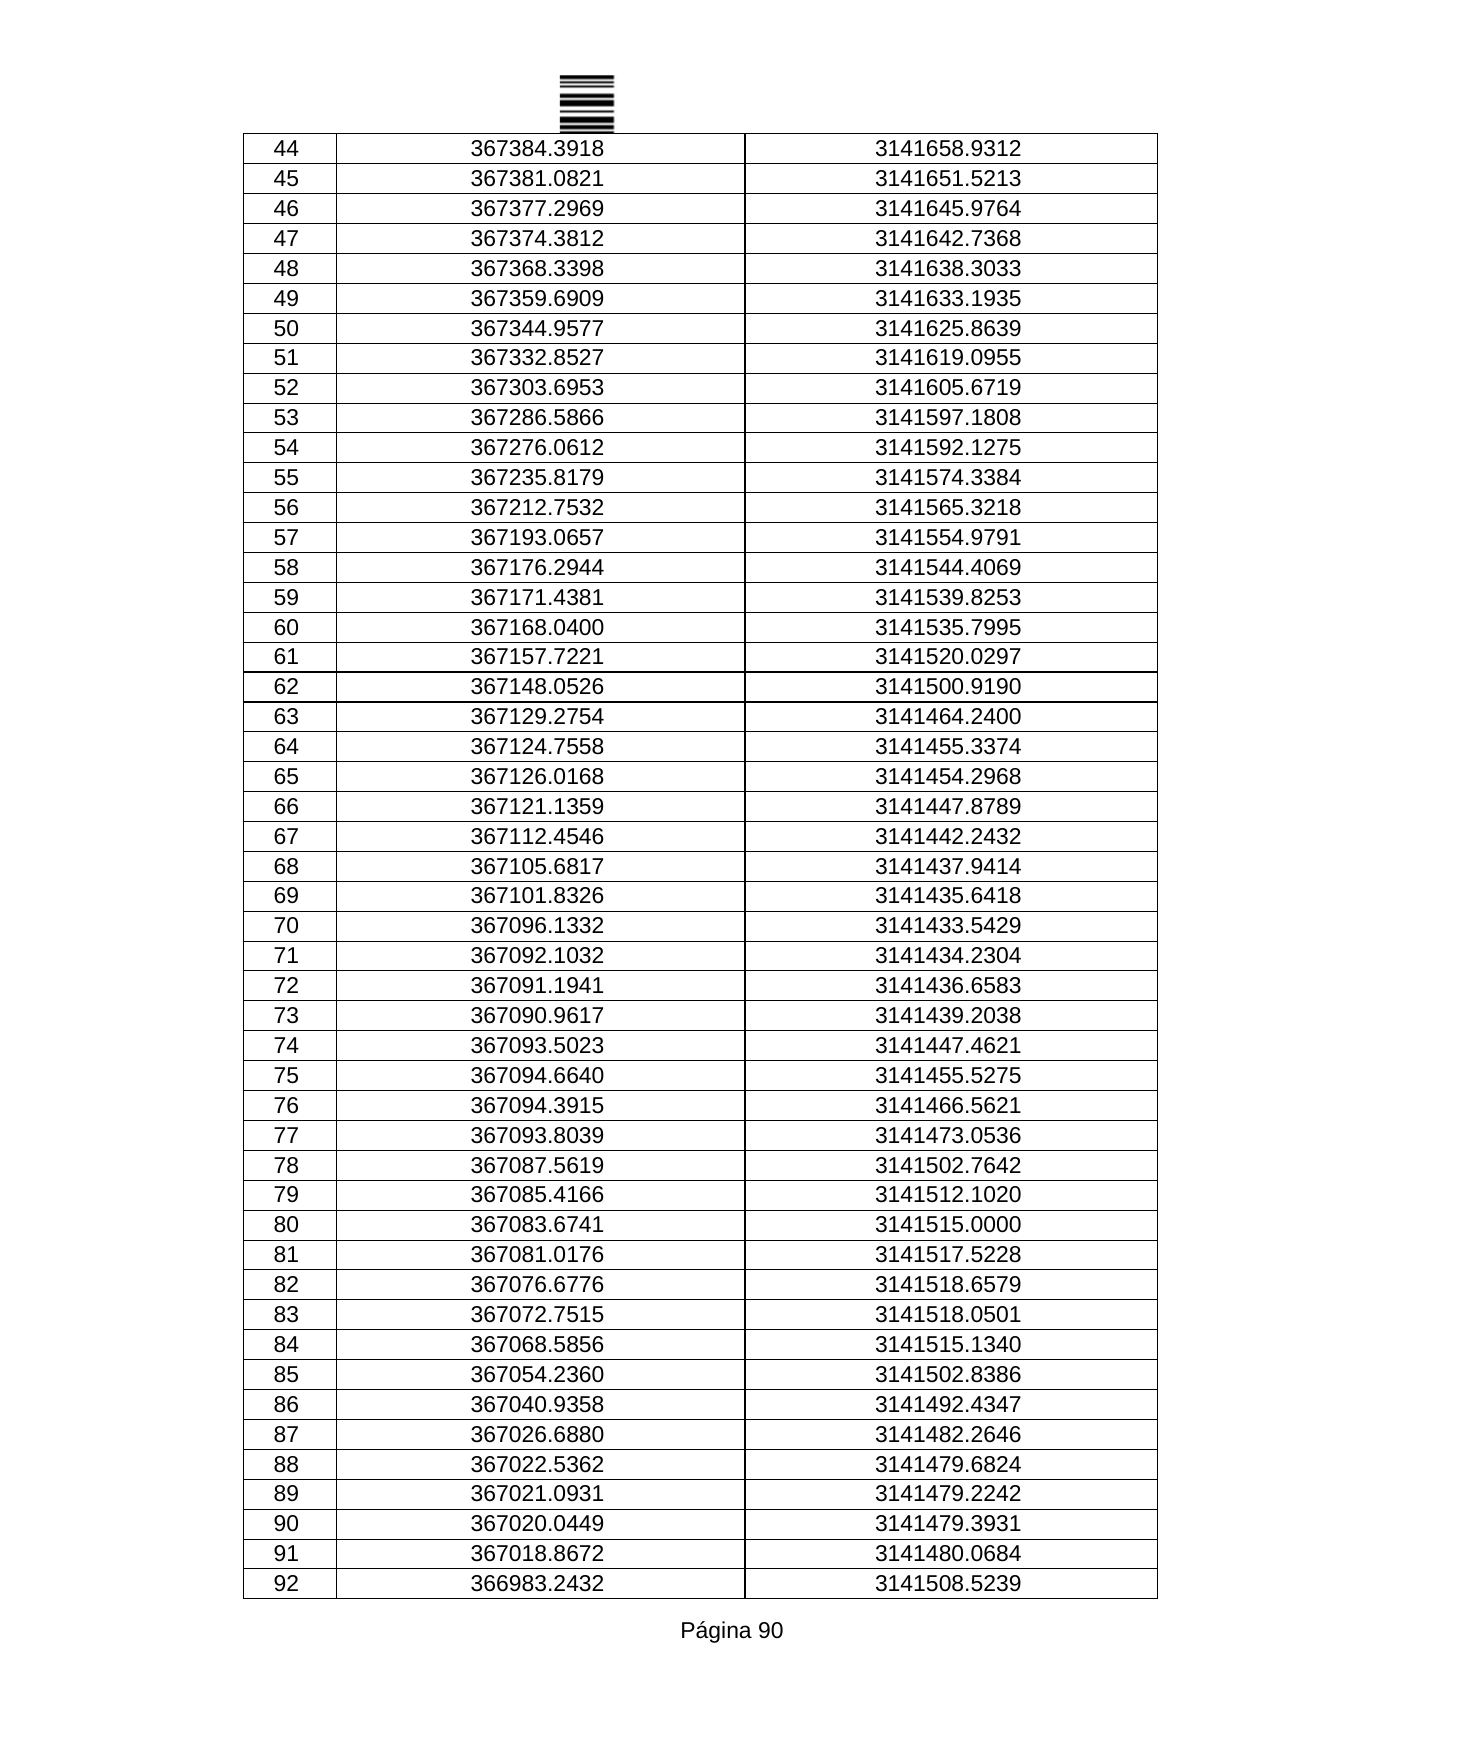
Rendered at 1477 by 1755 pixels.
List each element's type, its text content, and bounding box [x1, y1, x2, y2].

table_cell 367021.0931 [337, 1480, 744, 1508]
table_cell 367344.9577 [337, 314, 744, 343]
table_cell 367176.2944 [337, 553, 744, 582]
table_cell 3141479.3931 [746, 1510, 1157, 1538]
table_cell 3141479.6824 [746, 1450, 1157, 1479]
table_cell 3141515.0000 [746, 1211, 1157, 1239]
table_cell 89 [244, 1480, 336, 1508]
table_cell 63 [244, 703, 336, 731]
table_cell 50 [244, 314, 336, 343]
table_cell 3141434.2304 [746, 942, 1157, 970]
table_cell 367374.3812 [337, 224, 744, 253]
table_cell 367112.4546 [337, 822, 744, 851]
table_cell 367368.3398 [337, 254, 744, 283]
table_cell 52 [244, 374, 336, 402]
table_cell 367377.2969 [337, 194, 744, 223]
table_cell 3141633.1935 [746, 284, 1157, 313]
table_cell 3141436.6583 [746, 971, 1157, 1000]
table_cell 367026.6880 [337, 1420, 744, 1449]
table_cell 3141435.6418 [746, 882, 1157, 911]
table_cell 67 [244, 822, 336, 851]
table_cell 367020.0449 [337, 1510, 744, 1538]
table_cell 3141480.0684 [746, 1540, 1157, 1568]
table_cell 3141464.2400 [746, 703, 1157, 731]
table_cell 367096.1332 [337, 912, 744, 941]
table_cell 48 [244, 254, 336, 283]
table_cell 60 [244, 613, 336, 642]
table_cell 367094.3915 [337, 1091, 744, 1120]
table_cell 70 [244, 912, 336, 941]
table_cell 88 [244, 1450, 336, 1479]
table_cell 367381.0821 [337, 164, 744, 193]
table_cell 367124.7558 [337, 732, 744, 761]
table_cell 3141447.4621 [746, 1031, 1157, 1060]
table_cell 367276.0612 [337, 433, 744, 462]
table_cell 367093.8039 [337, 1121, 744, 1150]
table_cell 73 [244, 1001, 336, 1030]
table_cell 92 [244, 1569, 336, 1598]
table_cell 49 [244, 284, 336, 313]
table_cell 90 [244, 1510, 336, 1538]
table_cell 367105.6817 [337, 852, 744, 881]
table_cell 3141638.3033 [746, 254, 1157, 283]
table_cell 367359.6909 [337, 284, 744, 313]
table_cell 81 [244, 1241, 336, 1269]
table_cell 66 [244, 792, 336, 821]
table_cell 367076.6776 [337, 1270, 744, 1299]
table_cell 3141466.5621 [746, 1091, 1157, 1120]
table_cell 55 [244, 463, 336, 492]
table_cell 3141508.5239 [746, 1569, 1157, 1598]
table_cell 54 [244, 433, 336, 462]
table_cell 59 [244, 583, 336, 612]
table_cell 367085.4166 [337, 1181, 744, 1209]
table_cell 3141492.4347 [746, 1390, 1157, 1419]
table_cell 58 [244, 553, 336, 582]
table_cell 367081.0176 [337, 1241, 744, 1269]
table_cell 367072.7515 [337, 1300, 744, 1329]
table_cell 82 [244, 1270, 336, 1299]
table_cell 367068.5856 [337, 1330, 744, 1359]
table_cell 367286.5866 [337, 404, 744, 432]
table_cell 3141645.9764 [746, 194, 1157, 223]
table_cell 367126.0168 [337, 762, 744, 791]
table_cell 3141658.9312 [746, 134, 1157, 163]
table_cell 3141442.2432 [746, 822, 1157, 851]
table_cell 61 [244, 643, 336, 671]
table_cell 71 [244, 942, 336, 970]
table_cell 3141518.6579 [746, 1270, 1157, 1299]
table_cell 3141502.8386 [746, 1360, 1157, 1389]
table_cell 367303.6953 [337, 374, 744, 402]
table_cell 367193.0657 [337, 523, 744, 552]
table_cell 3141554.9791 [746, 523, 1157, 552]
table_cell 80 [244, 1211, 336, 1239]
table_cell 75 [244, 1061, 336, 1090]
table_cell 367171.4381 [337, 583, 744, 612]
table_cell 3141520.0297 [746, 643, 1157, 671]
table_cell 3141539.8253 [746, 583, 1157, 612]
table_cell 3141605.6719 [746, 374, 1157, 402]
table_cell 72 [244, 971, 336, 1000]
table_cell 367022.5362 [337, 1450, 744, 1479]
table_cell 76 [244, 1091, 336, 1120]
table_cell 62 [244, 673, 336, 701]
table_cell 91 [244, 1540, 336, 1568]
table_cell 79 [244, 1181, 336, 1209]
table_cell 44 [244, 134, 336, 163]
table_cell 3141518.0501 [746, 1300, 1157, 1329]
table_cell 367384.3918 [337, 134, 744, 163]
table_cell 3141482.2646 [746, 1420, 1157, 1449]
table_cell 3141651.5213 [746, 164, 1157, 193]
table_cell 3141515.1340 [746, 1330, 1157, 1359]
table_cell 84 [244, 1330, 336, 1359]
table_cell 69 [244, 882, 336, 911]
table_cell 78 [244, 1151, 336, 1180]
table_cell 3141642.7368 [746, 224, 1157, 253]
table_cell 367212.7532 [337, 493, 744, 522]
table_cell 3141592.1275 [746, 433, 1157, 462]
table_cell 3141433.5429 [746, 912, 1157, 941]
table_cell 3141455.3374 [746, 732, 1157, 761]
table_cell 3141565.3218 [746, 493, 1157, 522]
table_cell 367018.8672 [337, 1540, 744, 1568]
table_cell 367101.8326 [337, 882, 744, 911]
table_cell 68 [244, 852, 336, 881]
table_cell 3141535.7995 [746, 613, 1157, 642]
table_cell 3141447.8789 [746, 792, 1157, 821]
table_cell 3141517.5228 [746, 1241, 1157, 1269]
table_cell 3141454.2968 [746, 762, 1157, 791]
table_cell 56 [244, 493, 336, 522]
table_cell 367040.9358 [337, 1390, 744, 1419]
table_cell 367092.1032 [337, 942, 744, 970]
table_cell 65 [244, 762, 336, 791]
table_cell 45 [244, 164, 336, 193]
table_cell 86 [244, 1390, 336, 1419]
table_cell 47 [244, 224, 336, 253]
table_cell 367235.8179 [337, 463, 744, 492]
table_cell 367091.1941 [337, 971, 744, 1000]
table_cell 367129.2754 [337, 703, 744, 731]
table_cell 3141479.2242 [746, 1480, 1157, 1508]
table_cell 3141625.8639 [746, 314, 1157, 343]
table_cell 367087.5619 [337, 1151, 744, 1180]
table_cell 3141544.4069 [746, 553, 1157, 582]
table_cell 3141455.5275 [746, 1061, 1157, 1090]
table_cell 366983.2432 [337, 1569, 744, 1598]
table_cell 46 [244, 194, 336, 223]
table_cell 367083.6741 [337, 1211, 744, 1239]
table_cell 3141574.3384 [746, 463, 1157, 492]
table_cell 83 [244, 1300, 336, 1329]
table_cell 74 [244, 1031, 336, 1060]
table_cell 57 [244, 523, 336, 552]
table_cell 3141437.9414 [746, 852, 1157, 881]
table_cell 64 [244, 732, 336, 761]
table_cell 51 [244, 344, 336, 372]
table_cell 53 [244, 404, 336, 432]
table_cell 367093.5023 [337, 1031, 744, 1060]
table_cell 367332.8527 [337, 344, 744, 372]
table_cell 87 [244, 1420, 336, 1449]
table_cell 367090.9617 [337, 1001, 744, 1030]
table_cell 3141473.0536 [746, 1121, 1157, 1150]
table_cell 3141619.0955 [746, 344, 1157, 372]
table_cell 367148.0526 [337, 673, 744, 701]
table_cell 3141502.7642 [746, 1151, 1157, 1180]
table_cell 3141439.2038 [746, 1001, 1157, 1030]
table_cell 367054.2360 [337, 1360, 744, 1389]
table_cell 367157.7221 [337, 643, 744, 671]
table_cell 367094.6640 [337, 1061, 744, 1090]
table_cell 367168.0400 [337, 613, 744, 642]
table_cell 85 [244, 1360, 336, 1389]
table_cell 77 [244, 1121, 336, 1150]
table_cell 367121.1359 [337, 792, 744, 821]
table_cell 3141512.1020 [746, 1181, 1157, 1209]
table_cell 3141500.9190 [746, 673, 1157, 701]
table_cell 3141597.1808 [746, 404, 1157, 432]
